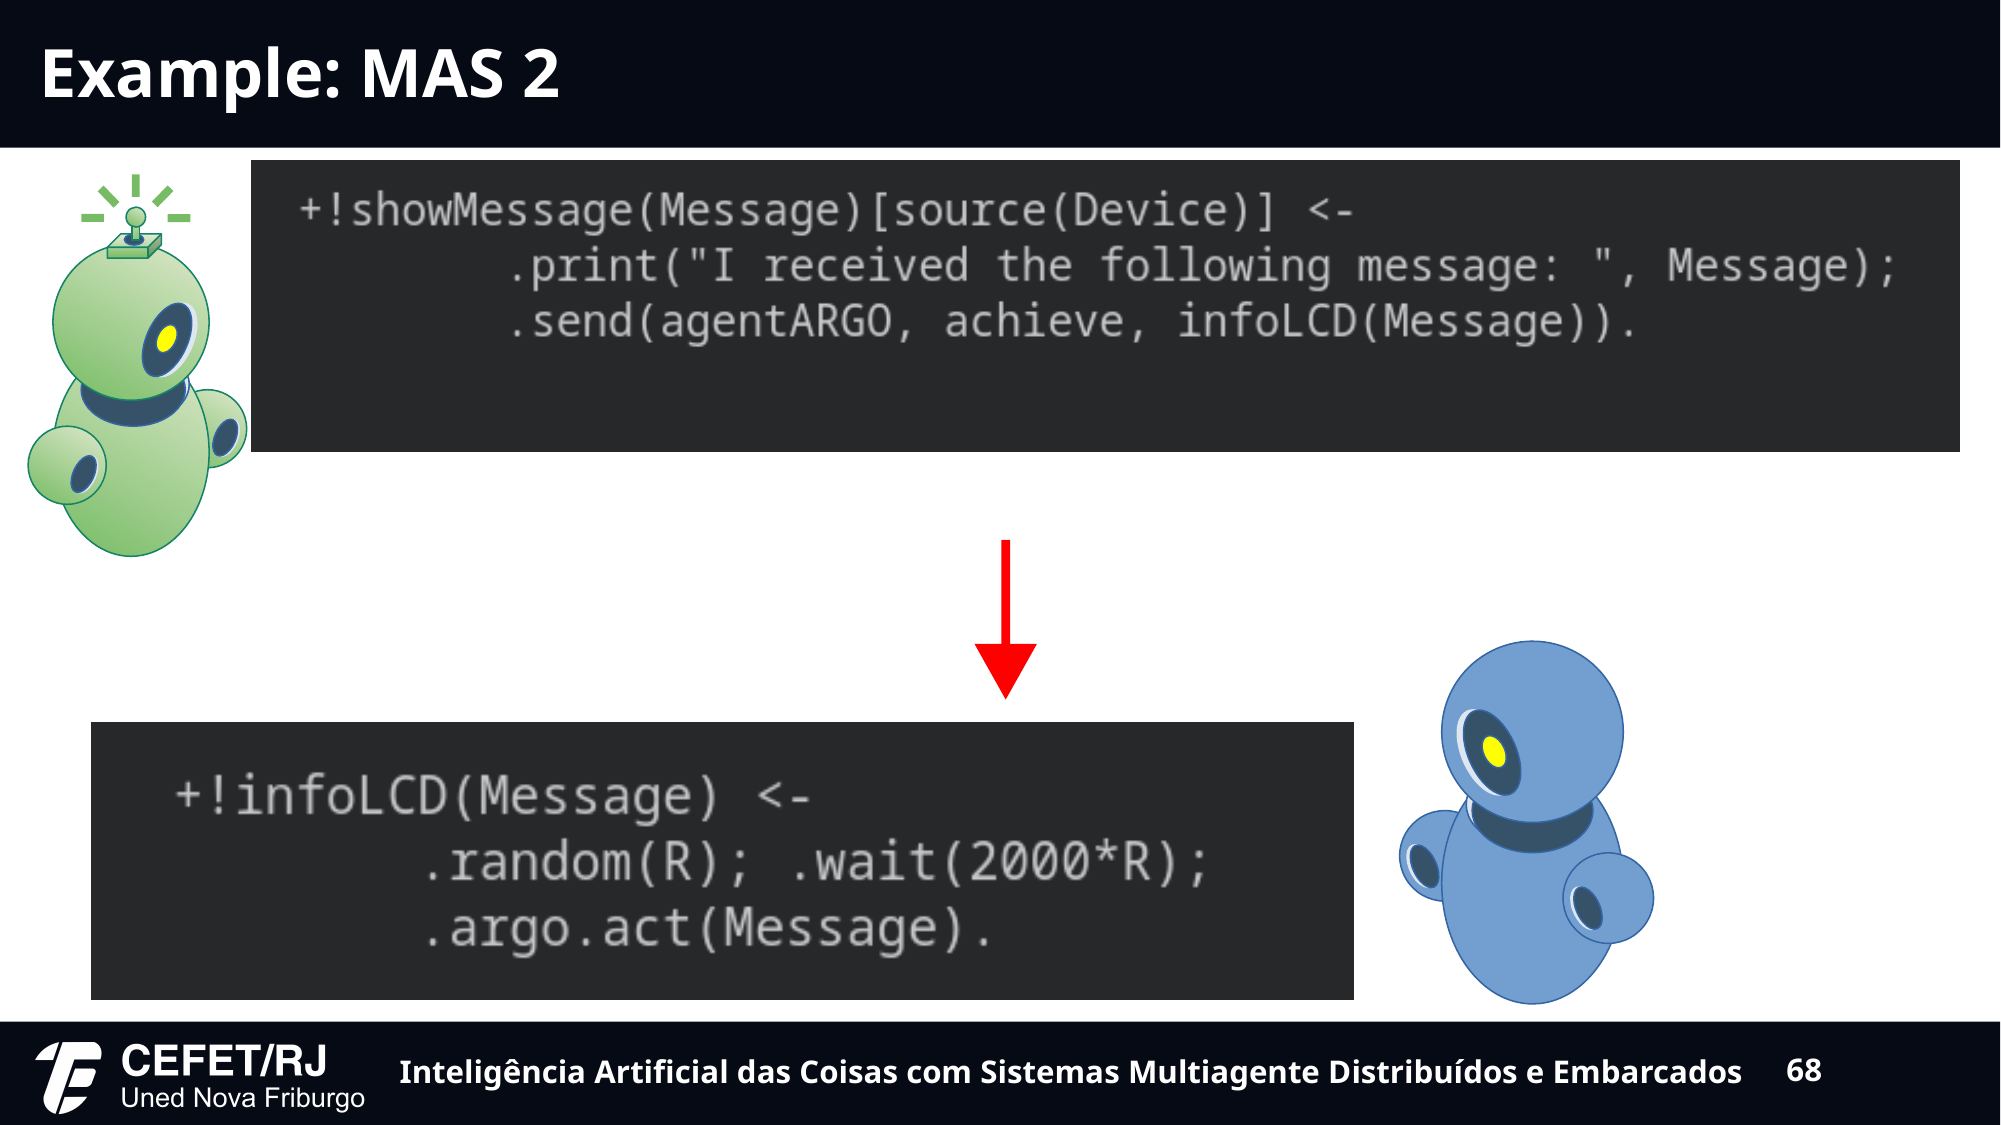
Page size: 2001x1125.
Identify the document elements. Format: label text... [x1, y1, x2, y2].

picture [91, 722, 1354, 1000]
text_box [97, 185, 120, 208]
text_box [167, 214, 191, 223]
text_box [28, 235, 247, 557]
picture [0, 1001, 398, 1125]
picture [251, 160, 1960, 452]
text_box [81, 213, 104, 222]
text_box [131, 174, 140, 197]
text_box [151, 185, 174, 208]
text_box [1399, 641, 1654, 1004]
text_box [974, 539, 1038, 700]
text_box Example: MAS 2 [25, 23, 1999, 119]
text_box [124, 207, 146, 246]
